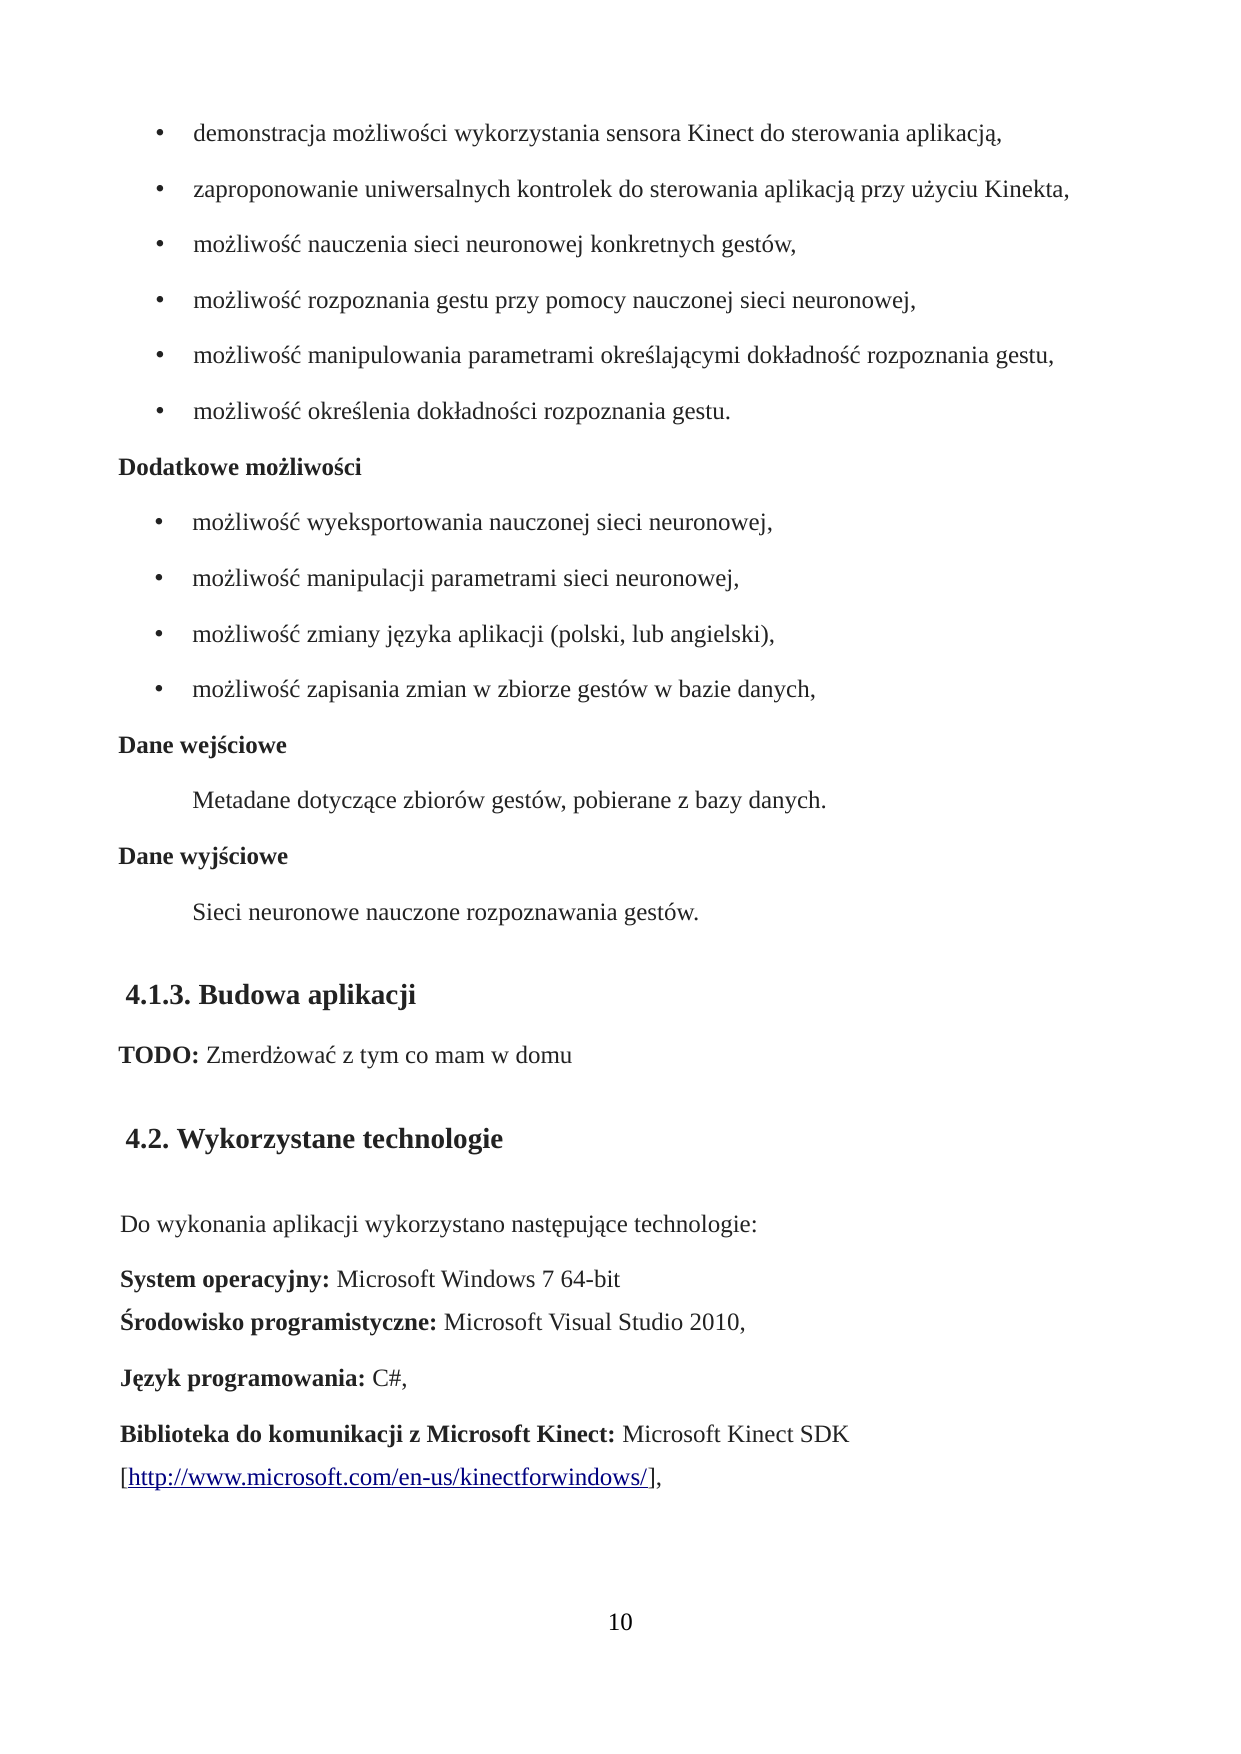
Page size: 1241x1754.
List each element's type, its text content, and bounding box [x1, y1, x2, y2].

list możliwość zapisania zmian w zbiorze gestów w bazie danych, [154, 674, 1122, 703]
list możliwość wyeksportowania nauczonej sieci neuronowej, [154, 507, 1122, 536]
text TODO: Zmerdżować z tym co mam w domu [118, 1040, 1122, 1069]
list demonstracja możliwości wykorzystania sensora Kinect do sterowania aplikacją, [156, 118, 1122, 147]
text Dane wejściowe [118, 730, 1122, 759]
text Dane wyjściowe [118, 841, 1122, 870]
text Środowisko programistyczne: Microsoft Visual Studio 2010, [120, 1307, 1122, 1336]
list możliwość rozpoznania gestu przy pomocy nauczonej sieci neuronowej, [156, 285, 1122, 314]
text Biblioteka do komunikacji z Microsoft Kinect: Microsoft Kinect SDK [http://www.microsoft.com/en-us/kinectforwindows/], [120, 1419, 1122, 1491]
text Dodatkowe możliwości [118, 452, 1122, 481]
list możliwość zmiany języka aplikacji (polski, lub angielski), [154, 619, 1122, 647]
text Metadane dotyczące zbiorów gestów, pobierane z bazy danych. [118, 786, 1122, 814]
subtitle Wykorzystane technologie [118, 1121, 1122, 1154]
subtitle Do wykonania aplikacji wykorzystano następujące technologie: [120, 1209, 1122, 1237]
list możliwość manipulacji parametrami sieci neuronowej, [154, 563, 1122, 592]
list możliwość nauczenia sieci neuronowej konkretnych gestów, [156, 229, 1122, 258]
list zaproponowanie uniwersalnych kontrolek do sterowania aplikacją przy użyciu Kinekta, [156, 174, 1122, 202]
text Język programowania: C#, [120, 1363, 1122, 1392]
text Sieci neuronowe nauczone rozpoznawania gestów. [118, 897, 1122, 926]
text System operacyjny: Microsoft Windows 7 64-bit [120, 1264, 1122, 1293]
list możliwość określenia dokładności rozpoznania gestu. [156, 396, 1122, 425]
subtitle Budowa aplikacji [118, 977, 1122, 1011]
list możliwość manipulowania parametrami określającymi dokładność rozpoznania gestu, [156, 341, 1122, 369]
